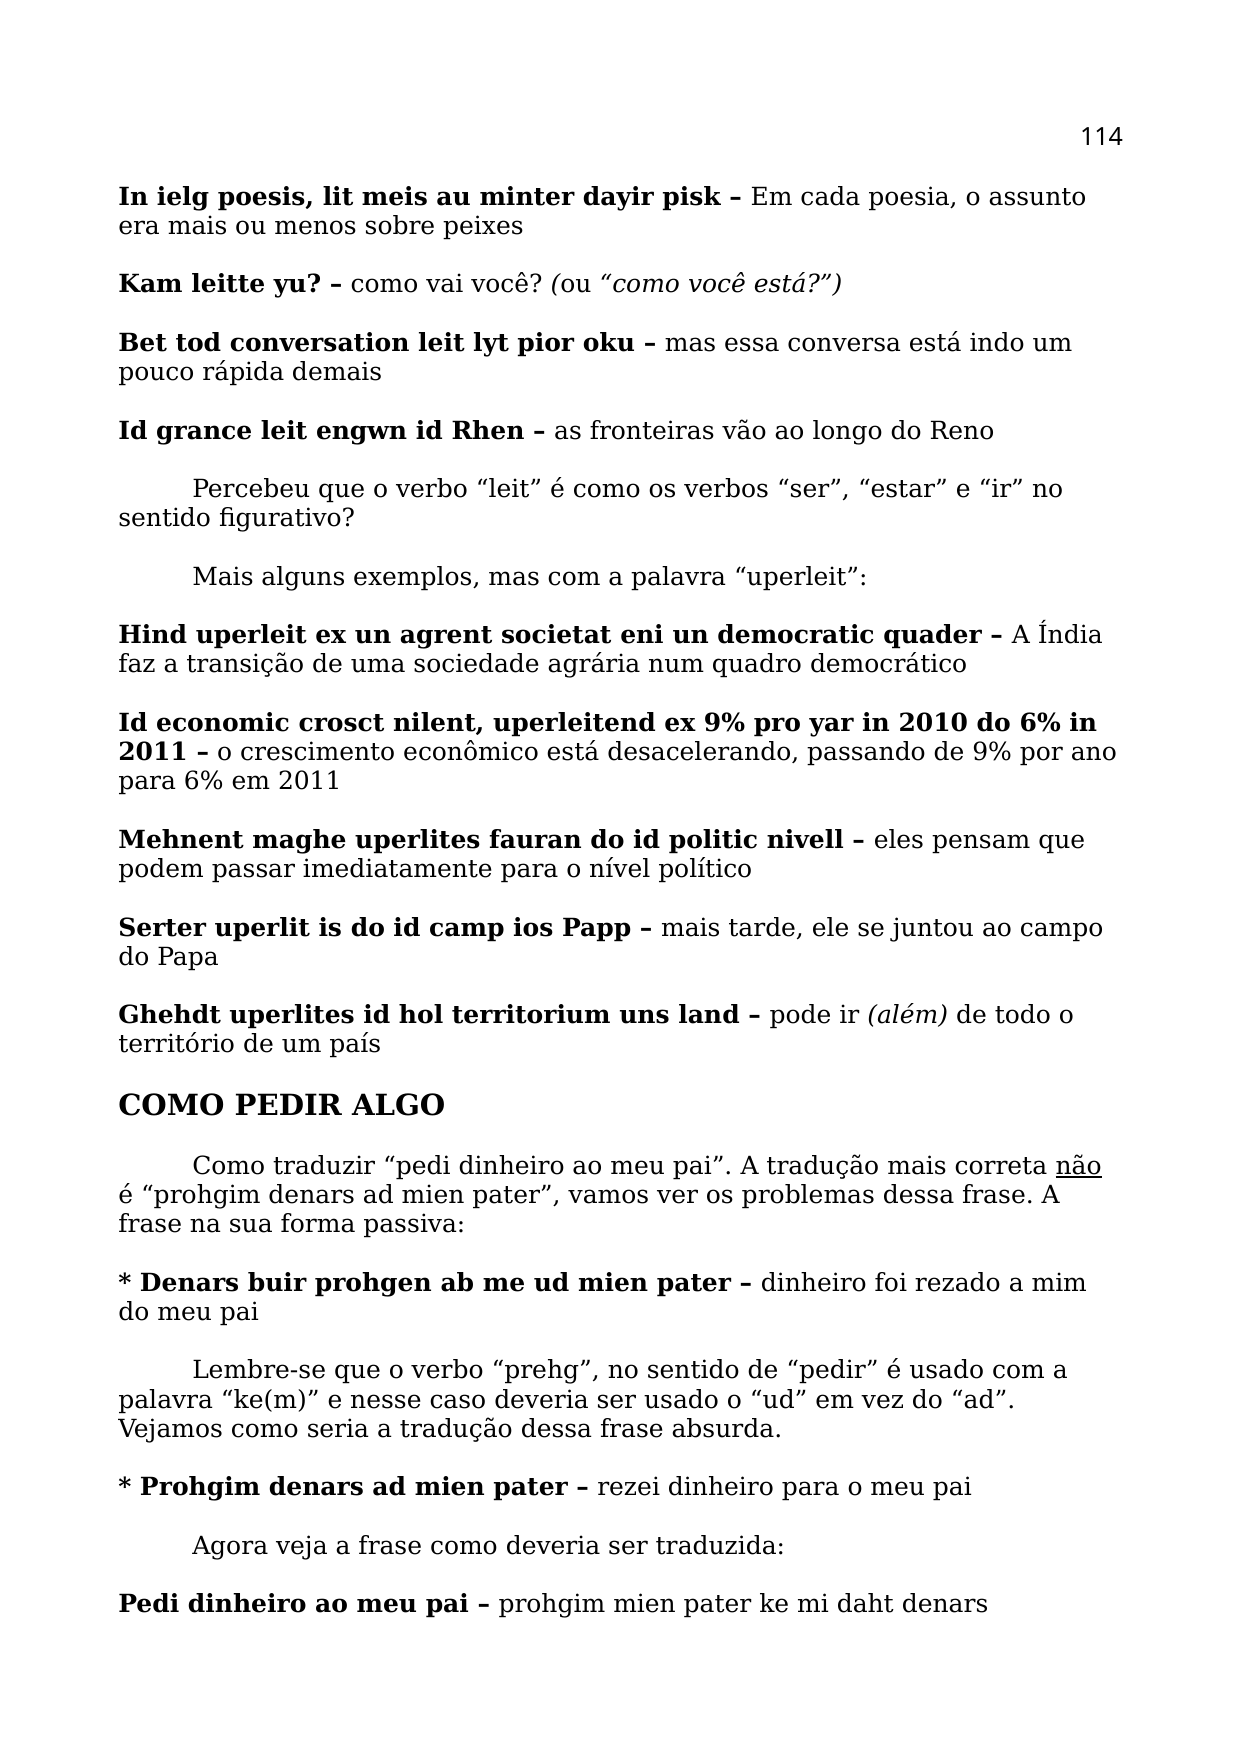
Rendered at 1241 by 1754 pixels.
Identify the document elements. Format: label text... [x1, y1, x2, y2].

text Lembre-se que o verbo “prehg”, no sentido de “pedir” é usado com a palavra “ke(m)” e nesse caso deveria ser usado o “ud” em vez do “ad”. Vejamos como seria a tradução dessa frase absurda. [118, 1356, 1123, 1443]
text Mais alguns exemplos, mas com a palavra “uperleit”: [118, 562, 1123, 591]
text In ielg poesis, lit meis au minter dayir pisk – Em cada poesia, o assunto era mais ou menos sobre peixes [118, 182, 1123, 240]
text Serter uperlit is do id camp ios Papp – mais tarde, ele se juntou ao campo do Papa [118, 912, 1123, 971]
text * Prohgim denars ad mien pater – rezei dinheiro para o meu pai [118, 1472, 1123, 1502]
text Id grance leit engwn id Rhen – as fronteiras vão ao longo do Reno [118, 416, 1123, 445]
text Agora veja a frase como deveria ser traduzida: [118, 1531, 1123, 1560]
text Bet tod conversation leit lyt pior oku – mas essa conversa está indo um pouco rápida demais [118, 328, 1123, 386]
text Hind uperleit ex un agrent societat eni un democratic quader – A Índia faz a transição de uma sociedade agrária num quadro democrático [118, 620, 1123, 678]
text Mehnent maghe uperlites fauran do id politic nivell – eles pensam que podem passar imediatamente para o nível político [118, 825, 1123, 883]
text Percebeu que o verbo “leit” é como os verbos “ser”, “estar” e “ir” no sentido figurativo? [118, 474, 1123, 532]
text * Denars buir prohgen ab me ud mien pater – dinheiro foi rezado a mim do meu pai [118, 1268, 1123, 1327]
subtitle COMO PEDIR ALGO [118, 1088, 1123, 1122]
text Como traduzir “pedi dinheiro ao meu pai”. A tradução mais correta não é “prohgim denars ad mien pater”, vamos ver os problemas dessa frase. A frase na sua forma passiva: [118, 1151, 1123, 1239]
text Pedi dinheiro ao meu pai – prohgim mien pater ke mi daht denars [118, 1589, 1123, 1619]
text Ghehdt uperlites id hol territorium uns land – pode ir (além) de todo o território de um país [118, 1000, 1123, 1059]
text Kam leitte yu? – como vai você? (ou “como você está?”) [118, 269, 1123, 299]
text Id economic crosct nilent, uperleitend ex 9% pro yar in 2010 do 6% in 2011 – o crescimento econômico está desacelerando, passando de 9% por ano para 6% em 2011 [118, 708, 1123, 796]
